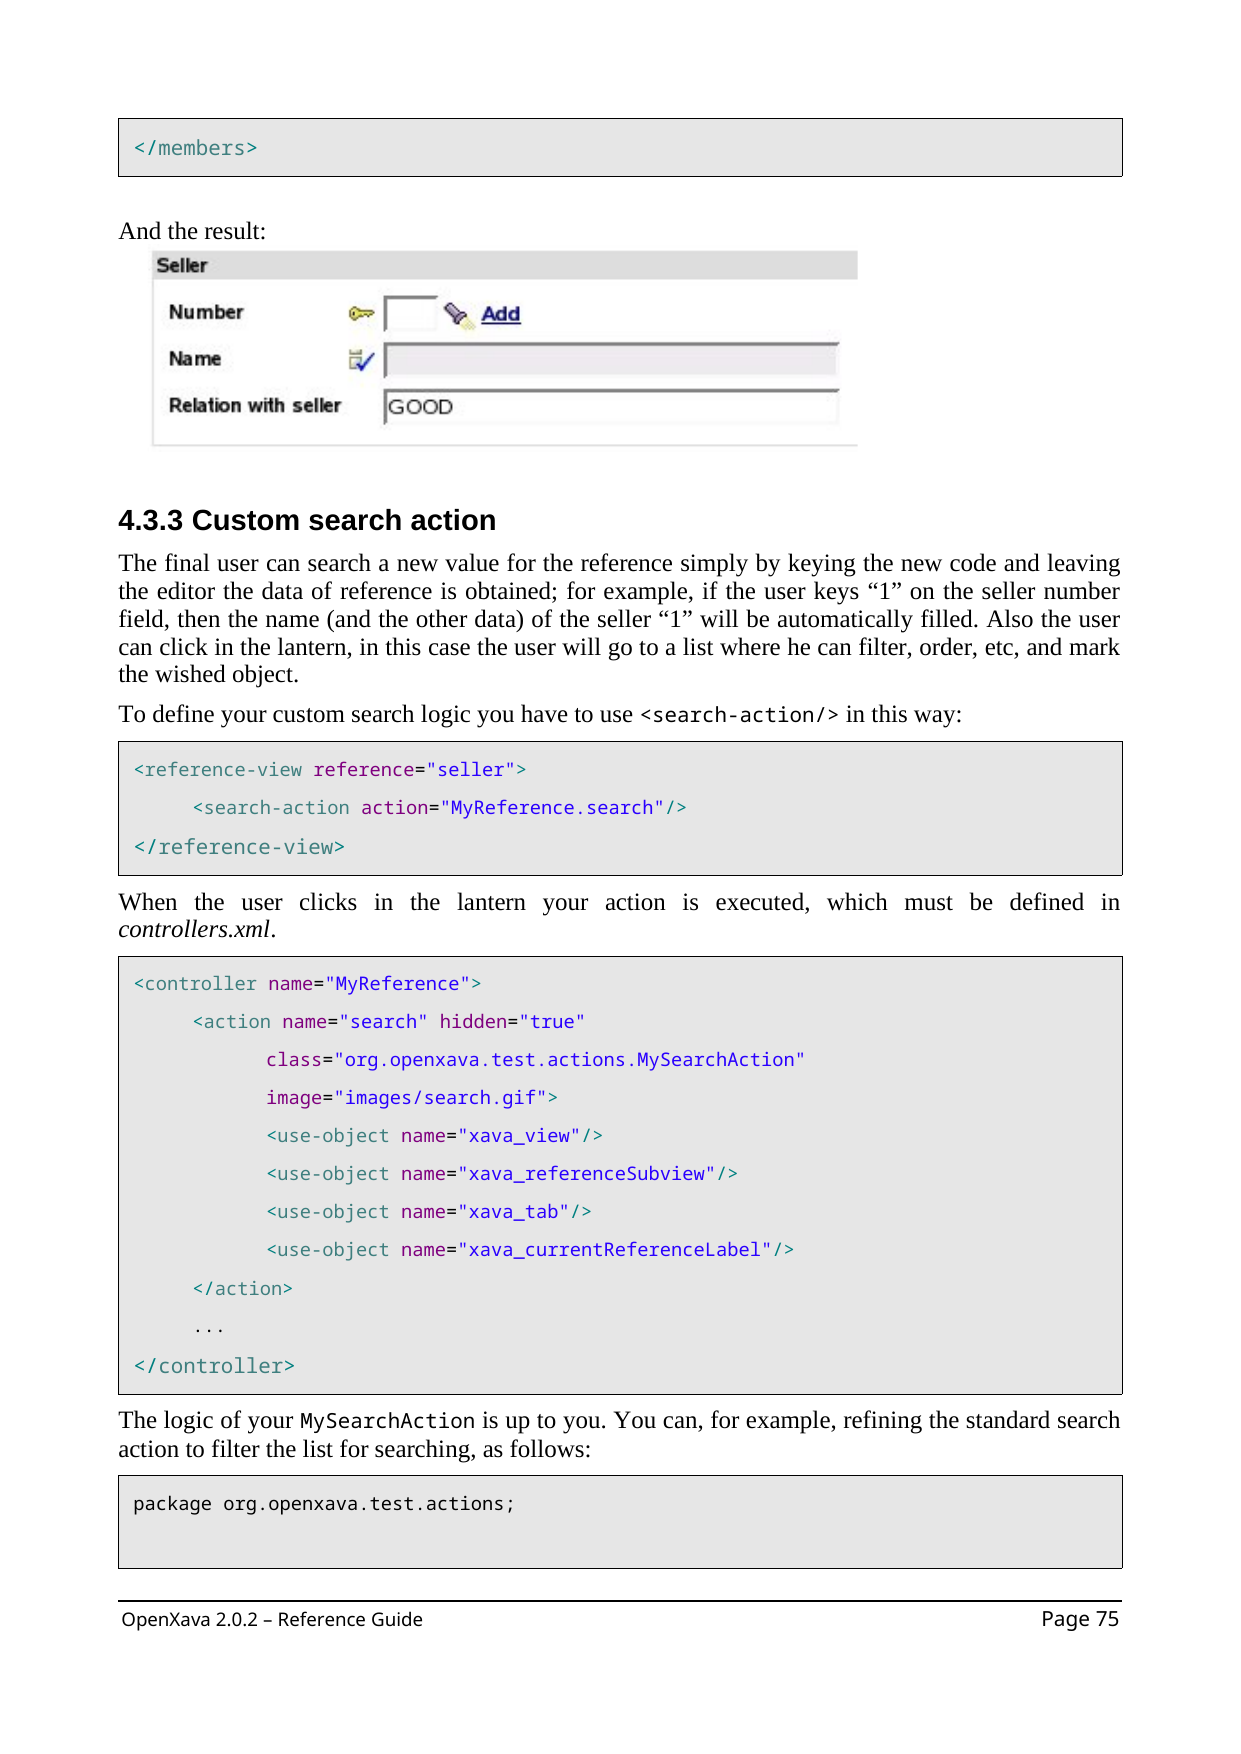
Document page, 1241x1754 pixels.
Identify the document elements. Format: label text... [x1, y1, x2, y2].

text image="images/search.gif"> [119, 1070, 1122, 1108]
text </controller> [119, 1336, 1122, 1394]
text To define your custom search logic you have to use <search-action/> in this way: [118, 701, 1122, 729]
text When the user clicks in the lantern your action is executed, which must be defined in controllers.xml. [118, 888, 1122, 943]
text <use-object name="xava_currentReferenceLabel"/> [119, 1222, 1122, 1260]
text <action name="search" hidden="true" [119, 994, 1122, 1032]
text </action> [119, 1260, 1122, 1298]
text The final user can search a new value for the reference simply by keying the new code and leaving the editor the data of reference is obtained; for example, if the user keys “1” on the seller number field, then the name (and the other data) of the seller “1” will be automatically filled. Also the user can click in the lantern, in this case the user will go to a list where he can filter, order, etc, and mark the wished object. [118, 549, 1122, 688]
text <use-object name="xava_referenceSubview"/> [119, 1146, 1122, 1184]
text ... [119, 1298, 1122, 1336]
text package org.openxava.test.actions; [119, 1476, 1122, 1513]
text <use-object name="xava_view"/> [119, 1108, 1122, 1146]
text <use-object name="xava_tab"/> [119, 1184, 1122, 1222]
text <search-action action="MyReference.search"/> [119, 779, 1122, 817]
subtitle Custom search action [118, 504, 1122, 537]
text </members> [119, 119, 1122, 176]
text class="org.openxava.test.actions.MySearchAction" [119, 1032, 1122, 1070]
text <reference-view reference="seller"> [119, 742, 1122, 779]
text </reference-view> [119, 817, 1122, 875]
text The logic of your MySearchAction is up to you. You can, for example, refining the standard search action to filter the list for searching, as follows: [118, 1407, 1122, 1462]
text <controller name="MyReference"> [119, 957, 1122, 994]
text And the result: [118, 217, 1122, 244]
picture [147, 244, 858, 452]
